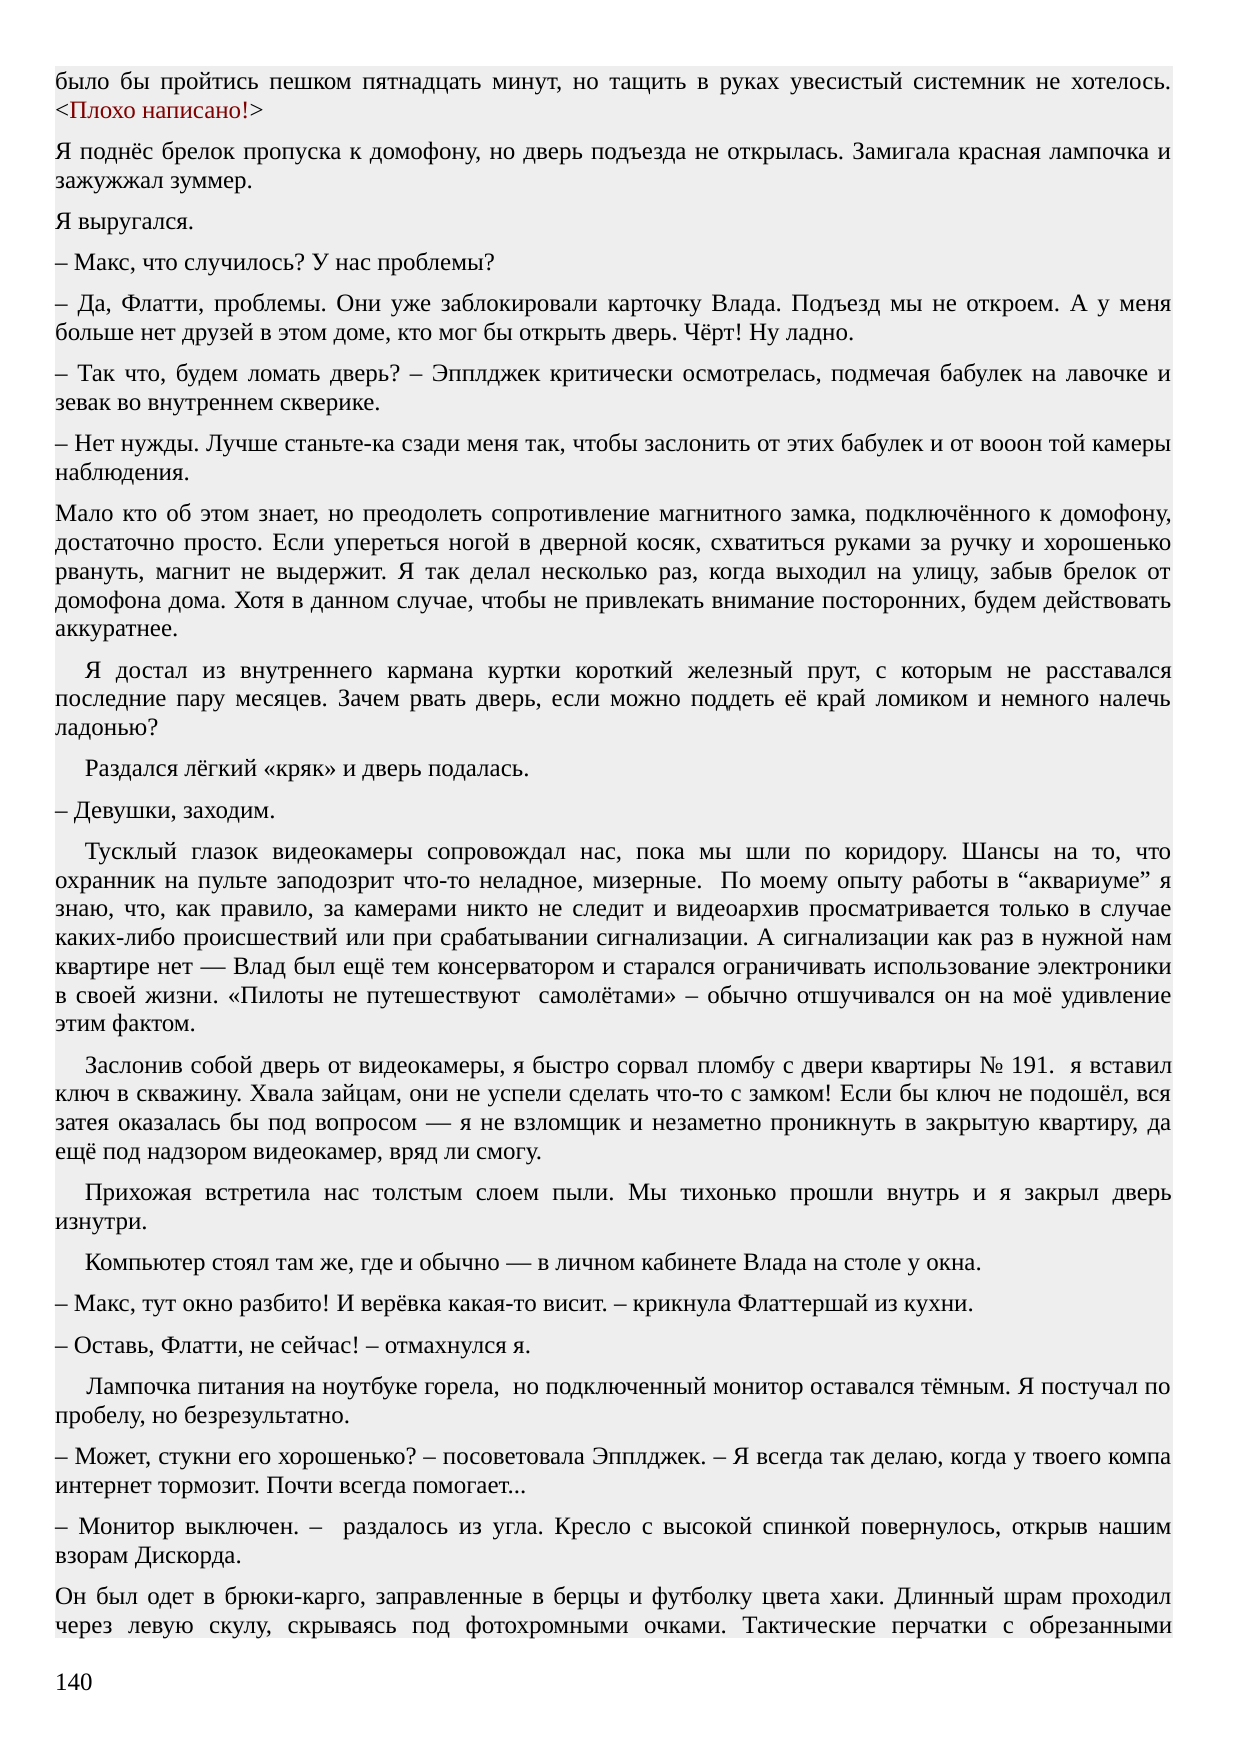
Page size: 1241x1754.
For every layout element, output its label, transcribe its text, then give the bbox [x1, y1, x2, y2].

text Лампочка питания на ноутбуке горела, но подключенный монитор оставался тёмным. Я постучал по пробелу, но безрезультатно. [55, 1371, 1173, 1428]
text Заслонив собой дверь от видеокамеры, я быстро сорвал пломбу с двери квартиры № 191. я вставил ключ в скважину. Хвала зайцам, они не успели сделать что-то с замком! Если бы ключ не подошёл, вся затея оказалась бы под вопросом — я не взломщик и незаметно проникнуть в закрытую квартиру, да ещё под надзором видеокамер, вряд ли смогу. [55, 1050, 1173, 1165]
list Мало кто об этом знает, но преодолеть сопротивление магнитного замка, подключённого к домофону, достаточно просто. Если упереться ногой в дверной косяк, схватиться руками за ручку и хорошенько рвануть, магнит не выдержит. Я так делал несколько раз, когда выходил на улицу, забыв брелок от домофона дома. Хотя в данном случае, чтобы не привлекать внимание посторонних, будем действовать аккуратнее. [55, 498, 1173, 642]
text Тусклый глазок видеокамеры сопровождал нас, пока мы шли по коридору. Шансы на то, что охранник на пульте заподозрит что-то неладное, мизерные. По моему опыту работы в “аквариуме” я знаю, что, как правило, за камерами никто не следит и видеоархив просматривается только в случае каких-либо происшествий или при срабатывании сигнализации. А сигнализации как раз в нужной нам квартире нет — Влад был ещё тем консерватором и старался ограничивать использование электроники в своей жизни. «Пилоты не путешествуют самолётами» – обычно отшучивался он на моё удивление этим фактом. [55, 836, 1173, 1037]
text Он был одет в брюки-карго, заправленные в берцы и футболку цвета хаки. Длинный шрам проходил через левую скулу, скрываясь под фотохромными очками. Тактические перчатки с обрезанными [55, 1581, 1173, 1638]
text было бы пройтись пешком пятнадцать минут, но тащить в руках увесистый системник не хотелось. <Плохо написано!> [55, 66, 1173, 123]
text Я выругался. [55, 206, 1173, 235]
text – Нет нужды. Лучше станьте-ка сзади меня так, чтобы заслонить от этих бабулек и от вооон той камеры наблюдения. [55, 428, 1173, 486]
text – Девушки, заходим. [55, 795, 1173, 823]
text Я поднёс брелок пропуска к домофону, но дверь подъезда не открылась. Замигала красная лампочка и зажужжал зуммер. [55, 136, 1173, 193]
text – Оставь, Флатти, не сейчас! – отмахнулся я. [55, 1330, 1173, 1358]
text – Так что, будем ломать дверь? – Эпплджек критически осмотрелась, подмечая бабулек на лавочке и зевак во внутреннем скверике. [55, 358, 1173, 416]
text – Может, стукни его хорошенько? – посоветовала Эпплджек. – Я всегда так делаю, когда у твоего компа интернет тормозит. Почти всегда помогает... [55, 1441, 1173, 1498]
text – Макс, тут окно разбито! И верёвка какая-то висит. – крикнула Флаттершай из кухни. [55, 1288, 1173, 1317]
text Я достал из внутреннего кармана куртки короткий железный прут, с которым не расставался последние пару месяцев. Зачем рвать дверь, если можно поддеть её край ломиком и немного налечь ладонью? [55, 655, 1173, 741]
text – Монитор выключен. – раздалось из угла. Кресло с высокой спинкой повернулось, открыв нашим взорам Дискорда. [55, 1511, 1173, 1568]
text – Да, Флатти, проблемы. Они уже заблокировали карточку Влада. Подъезд мы не откроем. А у меня больше нет друзей в этом доме, кто мог бы открыть дверь. Чёрт! Ну ладно. [55, 288, 1173, 346]
text Раздался лёгкий «кряк» и дверь подалась. [55, 753, 1173, 782]
text – Макс, что случилось? У нас проблемы? [55, 247, 1173, 276]
text Прихожая встретила нас толстым слоем пыли. Мы тихонько прошли внутрь и я закрыл дверь изнутри. [55, 1177, 1173, 1235]
text Компьютер стоял там же, где и обычно — в личном кабинете Влада на столе у окна. [55, 1247, 1173, 1276]
